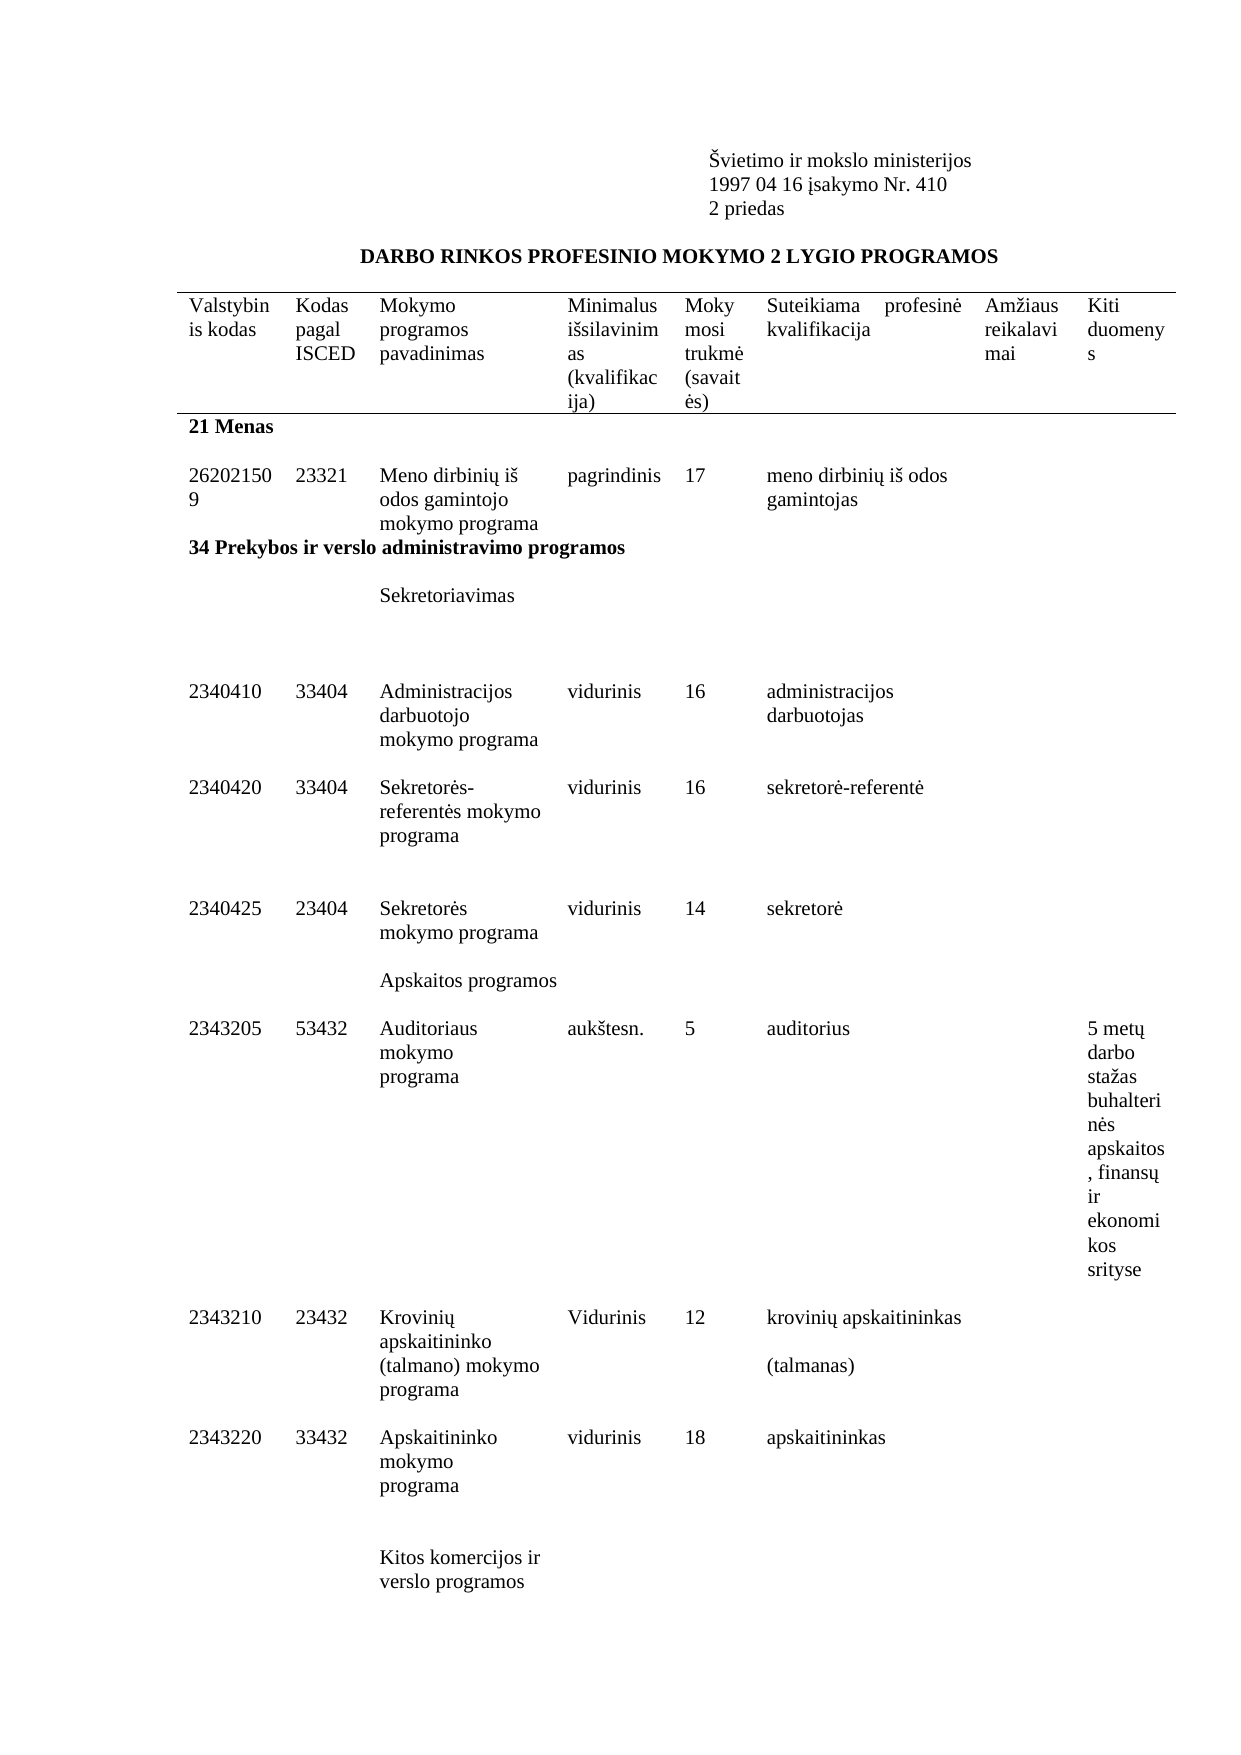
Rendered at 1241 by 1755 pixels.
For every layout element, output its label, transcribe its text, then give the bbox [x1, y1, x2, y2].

table_cell [284, 1401, 368, 1425]
table_cell [1076, 824, 1176, 847]
table_cell [1076, 1497, 1176, 1521]
table_cell sekretorė-referentė [755, 775, 973, 799]
table_cell [284, 1136, 368, 1160]
table_cell 33404 [284, 679, 368, 727]
table_cell [177, 1112, 284, 1136]
table_cell [1185, 583, 1204, 607]
table_cell [177, 631, 284, 655]
table_cell [556, 848, 673, 872]
table_cell [284, 872, 368, 896]
table_cell [1076, 848, 1176, 872]
table_cell [673, 1160, 755, 1281]
table_cell [755, 559, 973, 583]
table_cell 14 [673, 896, 755, 944]
table_cell Sekretorės mokymo programa [368, 896, 556, 944]
table_cell [1185, 1160, 1204, 1281]
table_cell [1185, 799, 1204, 823]
table_cell [1076, 414, 1176, 438]
table_cell [556, 872, 673, 896]
table_cell [284, 1377, 368, 1401]
table_cell Apskaitos programos [368, 968, 973, 992]
table_cell [973, 896, 1076, 944]
text 1997 04 16 įsakymo Nr. 410 [177, 172, 1181, 196]
table_cell [284, 727, 368, 751]
table_cell [1185, 727, 1204, 751]
table_cell vidurinis [556, 1425, 673, 1473]
table_cell [973, 583, 1076, 607]
table_cell Krovinių apskaitininko [368, 1305, 556, 1353]
table_cell [556, 1136, 673, 1160]
table_cell [1176, 1088, 1185, 1112]
table_cell 23321 [284, 463, 368, 535]
table_header [1176, 292, 1185, 413]
table_cell Sekretoriavimas [368, 583, 556, 607]
table_cell [368, 1160, 556, 1281]
table_cell vidurinis [556, 679, 673, 727]
table_cell [1076, 799, 1176, 823]
table_cell 34 Prekybos ir verslo administravimo programos [177, 535, 973, 559]
table_cell [1185, 631, 1204, 655]
table_cell [1076, 1377, 1176, 1401]
table_cell [973, 535, 1076, 559]
table_cell [177, 1497, 284, 1521]
table_cell [177, 655, 284, 679]
table_cell [1076, 463, 1176, 535]
table_cell [556, 559, 673, 583]
table_cell (talmano) mokymo [368, 1353, 556, 1377]
table_cell [368, 1521, 556, 1545]
table_cell [1176, 1016, 1185, 1064]
table_cell 16 [673, 775, 755, 799]
table_cell [368, 1112, 556, 1136]
table_cell [1076, 439, 1176, 462]
table_cell [973, 1545, 1076, 1593]
text Darbo rinkos profesinio mokymo 2 lygio programos [177, 244, 1181, 268]
table_cell 16 [673, 679, 755, 727]
table_cell [1176, 413, 1185, 438]
table_cell [1076, 631, 1176, 655]
table_cell [673, 1377, 755, 1401]
table_cell Meno dirbinių iš odos gamintojo mokymo programa [368, 463, 556, 535]
table_cell [1185, 1353, 1204, 1377]
table_cell [1076, 1281, 1176, 1305]
table_cell [177, 1281, 284, 1305]
table_cell [368, 872, 556, 896]
table_cell [755, 848, 973, 872]
table_cell [1076, 535, 1176, 559]
table_cell [673, 872, 755, 896]
table_cell [177, 1545, 284, 1593]
table_cell [177, 992, 284, 1016]
table_cell [284, 1112, 368, 1136]
table_cell [284, 1521, 368, 1545]
table_cell [973, 1377, 1076, 1401]
table_cell (talmanas) [755, 1353, 973, 1377]
table_cell [755, 1401, 973, 1425]
table_cell [673, 1401, 755, 1425]
table_cell [973, 1497, 1076, 1521]
table_cell [973, 1353, 1076, 1377]
table_cell [755, 1112, 973, 1136]
table_cell [755, 872, 973, 896]
table_cell [755, 727, 973, 751]
table_cell [673, 944, 755, 968]
table_cell [1076, 1473, 1176, 1497]
table_cell [755, 1064, 973, 1088]
table_cell [973, 992, 1076, 1016]
table_cell [1185, 679, 1204, 727]
table_cell [556, 1401, 673, 1425]
table_cell [755, 1160, 973, 1281]
table_cell [284, 824, 368, 847]
table_cell [673, 848, 755, 872]
table_cell [1076, 1305, 1176, 1353]
table_cell [368, 992, 556, 1016]
table_cell programa [368, 1473, 556, 1497]
table_cell 5 metų darbo stažas buhalterinės apskaitos, finansų ir ekonomikos srityse [1076, 1016, 1176, 1281]
text 2 priedas [177, 196, 1181, 220]
table_cell [1076, 1521, 1176, 1545]
table_cell [368, 607, 556, 631]
table_cell [368, 1401, 556, 1425]
table_cell [368, 631, 556, 655]
table_cell [1176, 583, 1185, 607]
table_header Suteikiama profesinė kvalifikacija [755, 293, 973, 413]
table_cell [177, 1473, 284, 1497]
table_cell [556, 751, 673, 775]
table_cell [673, 414, 755, 438]
table_cell [284, 1088, 368, 1112]
table_cell 33432 [284, 1425, 368, 1473]
table_cell [556, 414, 673, 438]
table_cell [1076, 1425, 1176, 1473]
table_cell [177, 872, 284, 896]
table_cell [973, 655, 1076, 679]
table_cell [973, 872, 1076, 896]
table_cell [1185, 1377, 1204, 1401]
table_cell [973, 1521, 1076, 1545]
table_cell [673, 1497, 755, 1521]
table_cell [755, 631, 973, 655]
table_cell [1076, 944, 1176, 968]
table_cell [284, 607, 368, 631]
table_cell [556, 1473, 673, 1497]
table_cell 12 [673, 1305, 755, 1353]
table_cell [1176, 1160, 1185, 1281]
table_cell vidurinis [556, 775, 673, 799]
table_cell [1185, 968, 1204, 992]
table_cell [1185, 607, 1204, 631]
table_cell [673, 607, 755, 631]
table_cell [177, 1136, 284, 1160]
table_cell [556, 727, 673, 751]
table_cell [556, 631, 673, 655]
table_cell [556, 1064, 673, 1088]
table_cell [973, 727, 1076, 751]
text Švietimo ir mokslo ministerijos [709, 148, 1181, 172]
table_cell [1185, 1281, 1204, 1305]
table_cell [368, 655, 556, 679]
table_cell [1185, 896, 1204, 944]
table_cell [177, 1521, 284, 1545]
table_cell [284, 968, 368, 992]
table_header Mokymo programos pavadinimas [368, 293, 556, 413]
table_cell Vidurinis [556, 1305, 673, 1353]
table_cell 23432 [284, 1305, 368, 1353]
table_cell Sekretorės-referentės mokymo programa [368, 775, 556, 872]
table_header Mokymosi trukmė (savaitės) [673, 293, 755, 413]
table_cell [1176, 535, 1185, 559]
table_cell [673, 1112, 755, 1136]
table_cell [973, 1064, 1076, 1088]
table_cell [177, 751, 284, 775]
table_cell [1076, 583, 1176, 607]
table_cell [673, 655, 755, 679]
table_cell [284, 1545, 368, 1593]
table_cell [1076, 655, 1176, 679]
table_cell [1185, 1088, 1204, 1112]
table_cell [1176, 775, 1185, 799]
table_cell [556, 1521, 673, 1545]
table_cell [1176, 607, 1185, 631]
table_cell [755, 944, 973, 968]
table_cell [973, 414, 1076, 438]
table_cell 33404 [284, 775, 368, 799]
table_cell [755, 414, 973, 438]
table_cell [177, 1353, 284, 1377]
table_cell 262021509 [177, 463, 284, 535]
table_cell [1176, 1064, 1185, 1088]
table_cell [673, 1136, 755, 1160]
table_cell [1176, 1497, 1185, 1521]
table_cell [177, 607, 284, 631]
table_cell [1185, 655, 1204, 679]
table_cell [1176, 1473, 1185, 1497]
table_cell [177, 583, 284, 607]
table_cell [556, 583, 673, 607]
table_cell [1076, 679, 1176, 727]
table_cell [556, 944, 673, 968]
table_cell [177, 1160, 284, 1281]
table_cell [1185, 1545, 1204, 1593]
table_cell [1176, 896, 1185, 944]
table_cell [368, 1281, 556, 1305]
table_cell [1185, 944, 1204, 968]
table_cell [1185, 1016, 1204, 1064]
table_cell [973, 775, 1076, 799]
table_cell [284, 1160, 368, 1281]
table_cell [1185, 413, 1204, 438]
table_cell [973, 1016, 1076, 1064]
table_cell [973, 799, 1076, 823]
table_cell [755, 439, 973, 462]
table_cell 18 [673, 1425, 755, 1473]
table_cell [1185, 775, 1204, 799]
table_cell [755, 1377, 973, 1401]
table_cell [973, 607, 1076, 631]
table_cell 23404 [284, 896, 368, 944]
table_cell [1185, 872, 1204, 896]
table_cell [973, 751, 1076, 775]
table_cell [284, 992, 368, 1016]
table_cell [973, 463, 1076, 535]
table_cell [1185, 535, 1204, 559]
table_cell meno dirbinių iš odos gamintojas [755, 463, 973, 535]
table_cell [1176, 799, 1185, 823]
table_cell [177, 1401, 284, 1425]
table_cell [973, 1281, 1076, 1305]
table_cell [556, 1281, 673, 1305]
table_cell [755, 1088, 973, 1112]
table_cell [1185, 848, 1204, 872]
table_cell [556, 1545, 673, 1593]
table_cell [1076, 1353, 1176, 1377]
table_cell [1076, 1401, 1176, 1425]
table_cell [368, 1088, 556, 1112]
table_cell [1176, 439, 1185, 462]
table_cell [755, 583, 973, 607]
table_cell [1185, 1473, 1204, 1497]
table_cell [755, 1545, 973, 1593]
table_cell [556, 824, 673, 847]
table_cell [1176, 944, 1185, 968]
table_cell [368, 1497, 556, 1521]
table_cell [973, 1305, 1076, 1353]
table_cell [284, 944, 368, 968]
table_cell [1176, 1377, 1185, 1401]
table_cell [284, 1064, 368, 1088]
table_cell aukštesn. [556, 1016, 673, 1064]
table_cell [1185, 1305, 1204, 1353]
table_cell [1176, 968, 1185, 992]
table_cell [973, 1112, 1076, 1136]
table_cell sekretorė [755, 896, 973, 944]
table_cell [284, 583, 368, 607]
table_cell programa [368, 1377, 556, 1401]
table_cell [1176, 992, 1185, 1016]
table_cell [556, 439, 673, 462]
table_cell 2343220 [177, 1425, 284, 1473]
table_cell 2343210 [177, 1305, 284, 1353]
table_cell [673, 824, 755, 847]
table_cell [755, 992, 973, 1016]
table_cell [1176, 824, 1185, 847]
table_cell administracijos darbuotojas [755, 679, 973, 727]
table_cell [1176, 1353, 1185, 1377]
table_cell 17 [673, 463, 755, 535]
table_cell [1185, 559, 1204, 583]
table_cell [556, 1377, 673, 1401]
table_cell [1185, 1425, 1204, 1473]
table_cell [1176, 848, 1185, 872]
table_cell [973, 1401, 1076, 1425]
table_cell auditorius [755, 1016, 973, 1064]
table_cell [755, 607, 973, 631]
table_cell [1176, 1545, 1185, 1593]
table_cell [1176, 872, 1185, 896]
table_cell [755, 1497, 973, 1521]
table_cell [556, 1497, 673, 1521]
table_cell [1176, 1401, 1185, 1425]
table_cell [368, 1136, 556, 1160]
table_cell [1185, 1112, 1204, 1136]
table_cell [177, 799, 284, 823]
table_header [1185, 292, 1204, 413]
table_cell [177, 1064, 284, 1088]
table_cell pagrindinis [556, 463, 673, 535]
table_cell [755, 655, 973, 679]
table_cell 2343205 [177, 1016, 284, 1064]
table_cell [1185, 1064, 1204, 1088]
table_header Valstybinis kodas [177, 293, 284, 413]
table_cell [284, 559, 368, 583]
table_cell [177, 944, 284, 968]
table_cell [284, 631, 368, 655]
table_cell [177, 824, 284, 847]
table_cell [1076, 896, 1176, 944]
table_cell vidurinis [556, 896, 673, 944]
table_cell [284, 655, 368, 679]
table_cell [284, 1281, 368, 1305]
table_cell [284, 1497, 368, 1521]
table_cell [973, 824, 1076, 847]
table_cell [1176, 1305, 1185, 1353]
table_cell [1176, 631, 1185, 655]
table_cell [673, 631, 755, 655]
table_cell [1185, 439, 1204, 462]
table_cell mokymo programa [368, 727, 556, 751]
table_cell [177, 727, 284, 751]
table_cell [973, 848, 1076, 872]
table_cell [284, 848, 368, 872]
table_cell [1185, 1521, 1204, 1545]
table_cell [1176, 655, 1185, 679]
table_cell [1176, 1136, 1185, 1160]
table_cell [973, 631, 1076, 655]
table_cell [1076, 607, 1176, 631]
table_cell [556, 1088, 673, 1112]
table_cell [673, 1353, 755, 1377]
table_cell Kitos komercijos ir verslo programos [368, 1545, 556, 1593]
table_cell [1076, 775, 1176, 799]
table_cell [673, 1473, 755, 1497]
table_cell [755, 751, 973, 775]
table_cell [755, 1281, 973, 1305]
table_cell krovinių apskaitininkas [755, 1305, 973, 1353]
table_cell [673, 1088, 755, 1112]
table_cell [1076, 559, 1176, 583]
table_cell 53432 [284, 1016, 368, 1064]
table_cell [1185, 1497, 1204, 1521]
table_cell [284, 1353, 368, 1377]
table_header Amžiaus reikalavimai [973, 293, 1076, 413]
table_cell [556, 799, 673, 823]
table_cell 2340410 [177, 679, 284, 727]
table_header Kodas pagal ISCED [284, 293, 368, 413]
table_cell [973, 559, 1076, 583]
table_cell [1076, 751, 1176, 775]
table_cell Administracijos darbuotojo [368, 679, 556, 727]
table_cell [1176, 679, 1185, 727]
table_cell [556, 992, 673, 1016]
table_cell [673, 751, 755, 775]
table_cell [1185, 463, 1204, 535]
table_cell [973, 968, 1076, 992]
table_cell [284, 751, 368, 775]
table_cell [177, 1377, 284, 1401]
table_cell [368, 559, 556, 583]
table_cell 5 [673, 1016, 755, 1064]
table_cell apskaitininkas [755, 1425, 973, 1473]
table_cell [1185, 751, 1204, 775]
table_cell [1176, 1425, 1185, 1473]
table_cell [973, 679, 1076, 727]
table_cell [1176, 559, 1185, 583]
table_cell [284, 1473, 368, 1497]
table_cell [1176, 463, 1185, 535]
table_cell [755, 799, 973, 823]
table_cell [755, 1473, 973, 1497]
table_cell [673, 1064, 755, 1088]
table_cell [1176, 1112, 1185, 1136]
table_cell Auditoriaus mokymo [368, 1016, 556, 1064]
table_cell [673, 439, 755, 462]
table_cell [755, 1521, 973, 1545]
table_cell [673, 559, 755, 583]
table_cell [1076, 872, 1176, 896]
table_cell [1185, 992, 1204, 1016]
table_cell programa [368, 1064, 556, 1088]
table_cell [1176, 727, 1185, 751]
table_header Kiti duomenys [1076, 293, 1176, 413]
table_header Minimalus išsilavinimas (kvalifikacija) [556, 293, 673, 413]
table_cell [368, 751, 556, 775]
table_cell [1176, 751, 1185, 775]
table_cell [673, 1521, 755, 1545]
table_cell [556, 655, 673, 679]
table_cell [1185, 1136, 1204, 1160]
table_cell [673, 799, 755, 823]
table_cell [673, 1281, 755, 1305]
table_cell [556, 1160, 673, 1281]
table_cell [556, 607, 673, 631]
table_cell [973, 1473, 1076, 1497]
table_cell [755, 824, 973, 847]
table_cell [673, 583, 755, 607]
table_cell [177, 559, 284, 583]
table_cell [1185, 824, 1204, 847]
table_cell [973, 944, 1076, 968]
table_cell [673, 727, 755, 751]
table_cell [177, 439, 556, 462]
table_cell [177, 848, 284, 872]
table_cell [1076, 968, 1176, 992]
table_cell [673, 1545, 755, 1593]
table_cell Apskaitininko mokymo [368, 1425, 556, 1473]
table_cell [1076, 992, 1176, 1016]
table_cell [556, 1112, 673, 1136]
table_cell [368, 944, 556, 968]
table_cell [973, 1160, 1076, 1281]
table_cell [1076, 1545, 1176, 1593]
table_cell [1176, 1281, 1185, 1305]
table_cell [973, 439, 1076, 462]
table_cell [673, 992, 755, 1016]
table_cell [973, 1136, 1076, 1160]
table_cell 2340425 [177, 896, 284, 944]
table_cell [1176, 1521, 1185, 1545]
table_cell [755, 1136, 973, 1160]
table_cell [973, 1425, 1076, 1473]
table_cell [556, 1353, 673, 1377]
table_cell [973, 1088, 1076, 1112]
table_cell [284, 799, 368, 823]
table_cell 21 Menas [177, 414, 556, 438]
table_cell [177, 968, 284, 992]
table_cell 2340420 [177, 775, 284, 799]
table_cell [1185, 1401, 1204, 1425]
table_cell [177, 1088, 284, 1112]
table_cell [1076, 727, 1176, 751]
